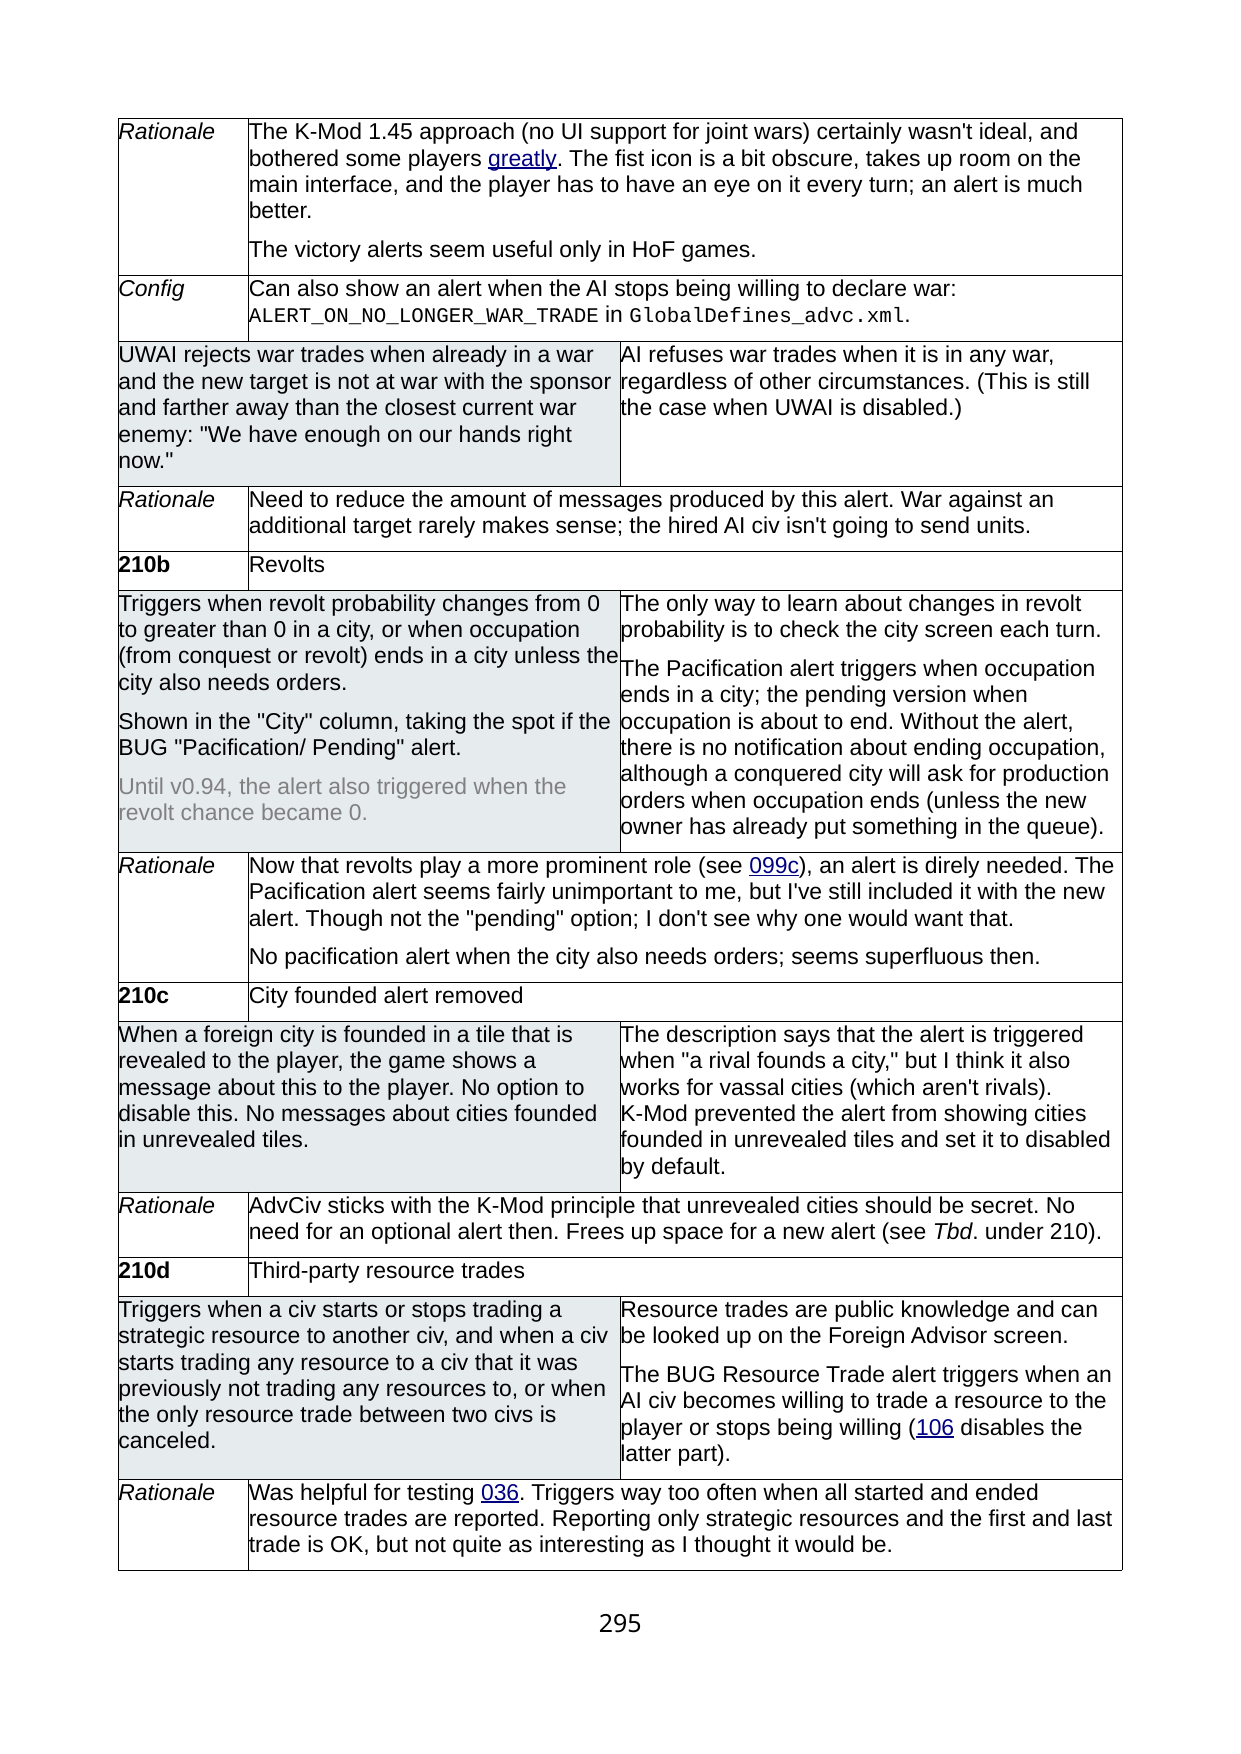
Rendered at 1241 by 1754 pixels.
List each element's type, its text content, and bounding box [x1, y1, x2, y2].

table_cell When a foreign city is founded in a tile that is revealed to the player, the game shows a message about this to the player. No option to disable this. No messages about cities founded in unrevealed tiles. [119, 1022, 620, 1192]
table_cell UWAI rejects war trades when already in a war and the new target is not at war with the sponsor and farther away than the closest current war enemy: "We have enough on our hands right now." [119, 342, 620, 486]
table_cell Now that revolts play a more prominent role (see 099c), an alert is direly needed. The Pacification alert seems fairly unimportant to me, but I've still included it with the new alert. Though not the "pending" option; I don't see why one would want that. No pacification alert when the city also needs orders; seems superfluous then. [249, 853, 1122, 982]
table_cell City founded alert removed [249, 983, 1122, 1021]
table_cell 210d [119, 1258, 248, 1296]
table_cell Was helpful for testing 036. Triggers way too often when all started and ended resource trades are reported. Reporting only strategic resources and the first and last trade is OK, but not quite as interesting as I thought it would be. [249, 1480, 1122, 1570]
table_cell The description says that the alert is triggered when "a rival founds a city," but I think it also works for vassal cities (which aren't rivals). K-Mod prevented the alert from showing cities founded in unrevealed tiles and set it to disabled by default. [621, 1022, 1122, 1192]
table_cell Rationale [119, 853, 248, 982]
table_cell Revolts [249, 552, 1122, 590]
table_cell The K-Mod 1.45 approach (no UI support for joint wars) certainly wasn't ideal, and bothered some players greatly. The fist icon is a bit obscure, takes up room on the main interface, and the player has to have an eye on it every turn; an alert is much better. The victory alerts seem useful only in HoF games. [249, 119, 1122, 275]
table_cell Triggers when revolt probability changes from 0 to greater than 0 in a city, or when occupation (from conquest or revolt) ends in a city unless the city also needs orders. Shown in the "City" column, taking the spot if the BUG "Pacification/ Pending" alert. Until v0.94, the alert also triggered when the revolt chance became 0. [119, 591, 620, 852]
table_cell 210c [119, 983, 248, 1021]
table_cell The only way to learn about changes in revolt probability is to check the city screen each turn. The Pacification alert triggers when occupation ends in a city; the pending version when occupation is about to end. Without the alert, there is no notification about ending occupation, although a conquered city will ask for production orders when occupation ends (unless the new owner has already put something in the queue). [621, 591, 1122, 852]
table_cell Rationale [119, 487, 248, 551]
table_cell AI refuses war trades when it is in any war, regardless of other circumstances. (This is still the case when UWAI is disabled.) [621, 342, 1122, 486]
table_cell Config [119, 276, 248, 341]
table_cell Rationale [119, 1480, 248, 1570]
table_cell Resource trades are public knowledge and can be looked up on the Foreign Advisor screen. The BUG Resource Trade alert triggers when an AI civ becomes willing to trade a resource to the player or stops being willing (106 disables the latter part). [621, 1297, 1122, 1479]
table_cell Third-party resource trades [249, 1258, 1122, 1296]
table_cell Can also show an alert when the AI stops being willing to declare war: ALERT_ON_NO_LONGER_WAR_TRADE in GlobalDefines_advc.xml. [249, 276, 1122, 341]
table_cell Rationale [119, 1193, 248, 1257]
table_cell Need to reduce the amount of messages produced by this alert. War against an additional target rarely makes sense; the hired AI civ isn't going to send units. [249, 487, 1122, 551]
table_cell Rationale [119, 119, 248, 275]
table_cell 210b [119, 552, 248, 590]
table_cell AdvCiv sticks with the K-Mod principle that unrevealed cities should be secret. No need for an optional alert then. Frees up space for a new alert (see Tbd. under 210). [249, 1193, 1122, 1257]
table_cell Triggers when a civ starts or stops trading a strategic resource to another civ, and when a civ starts trading any resource to a civ that it was previously not trading any resources to, or when the only resource trade between two civs is canceled. [119, 1297, 620, 1479]
